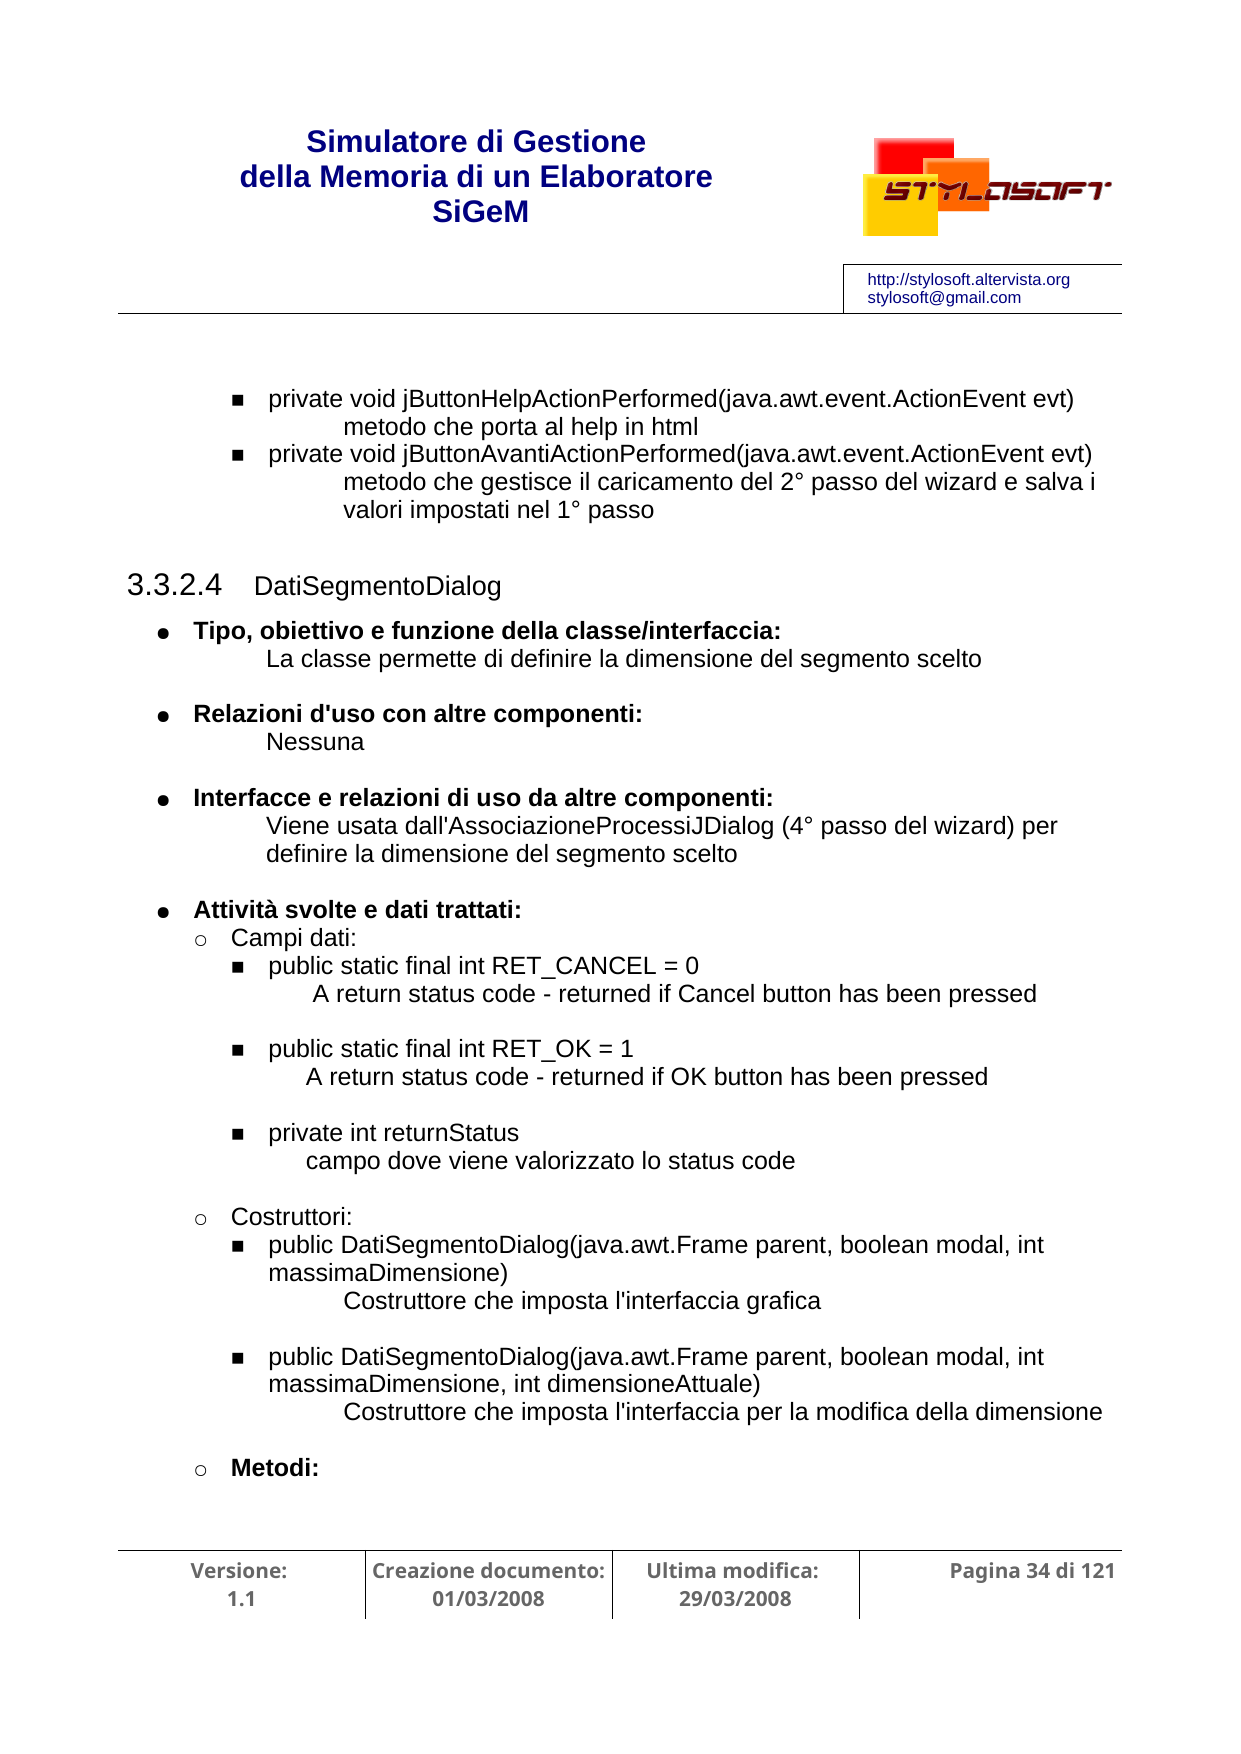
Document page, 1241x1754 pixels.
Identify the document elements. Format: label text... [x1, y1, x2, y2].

list Nessuna [156, 728, 1122, 756]
picture [848, 123, 1117, 247]
list Viene usata dall'AssociazioneProcessiJDialog (4° passo del wizard) per definire la dimensione del segmento scelto [193, 812, 1122, 868]
list public DatiSegmentoDialog(java.awt.Frame parent, boolean modal, int massimaDimensione, int dimensioneAttuale) [231, 1342, 1122, 1398]
list public static final int RET_CANCEL = 0 [231, 951, 1122, 979]
list private void jButtonAvantiActionPerformed(java.awt.event.ActionEvent evt) [231, 440, 1122, 468]
list public static final int RET_OK = 1 [231, 1035, 1122, 1063]
list private void jButtonHelpActionPerformed(java.awt.event.ActionEvent evt) [231, 384, 1122, 412]
list Tipo, obiettivo e funzione della classe/interfaccia: [156, 616, 1122, 644]
list La classe permette di definire la dimensione del segmento scelto [156, 644, 1122, 672]
list metodo che porta al help in html [306, 412, 1122, 440]
list campo dove viene valorizzato lo status code [268, 1147, 1122, 1175]
list Costruttore che imposta l'interfaccia grafica [306, 1286, 1122, 1314]
list A return status code - returned if Cancel button has been pressed [268, 979, 1122, 1007]
list private int returnStatus [231, 1119, 1122, 1147]
list Metodi: [193, 1454, 1122, 1482]
list Costruttori: [193, 1203, 1122, 1231]
list Relazioni d'uso con altre componenti: [156, 700, 1122, 728]
list public DatiSegmentoDialog(java.awt.Frame parent, boolean modal, int massimaDimensione) [231, 1231, 1122, 1286]
subtitle DatiSegmentoDialog [118, 567, 1122, 602]
list Costruttore che imposta l'interfaccia per la modifica della dimensione [306, 1398, 1122, 1426]
list Campi dati: [193, 923, 1122, 951]
list Interfacce e relazioni di uso da altre componenti: [156, 784, 1122, 812]
list metodo che gestisce il caricamento del 2° passo del wizard e salva i valori impostati nel 1° passo [306, 468, 1122, 524]
list A return status code - returned if OK button has been pressed [268, 1063, 1122, 1091]
list Attività svolte e dati trattati: [156, 896, 1122, 923]
